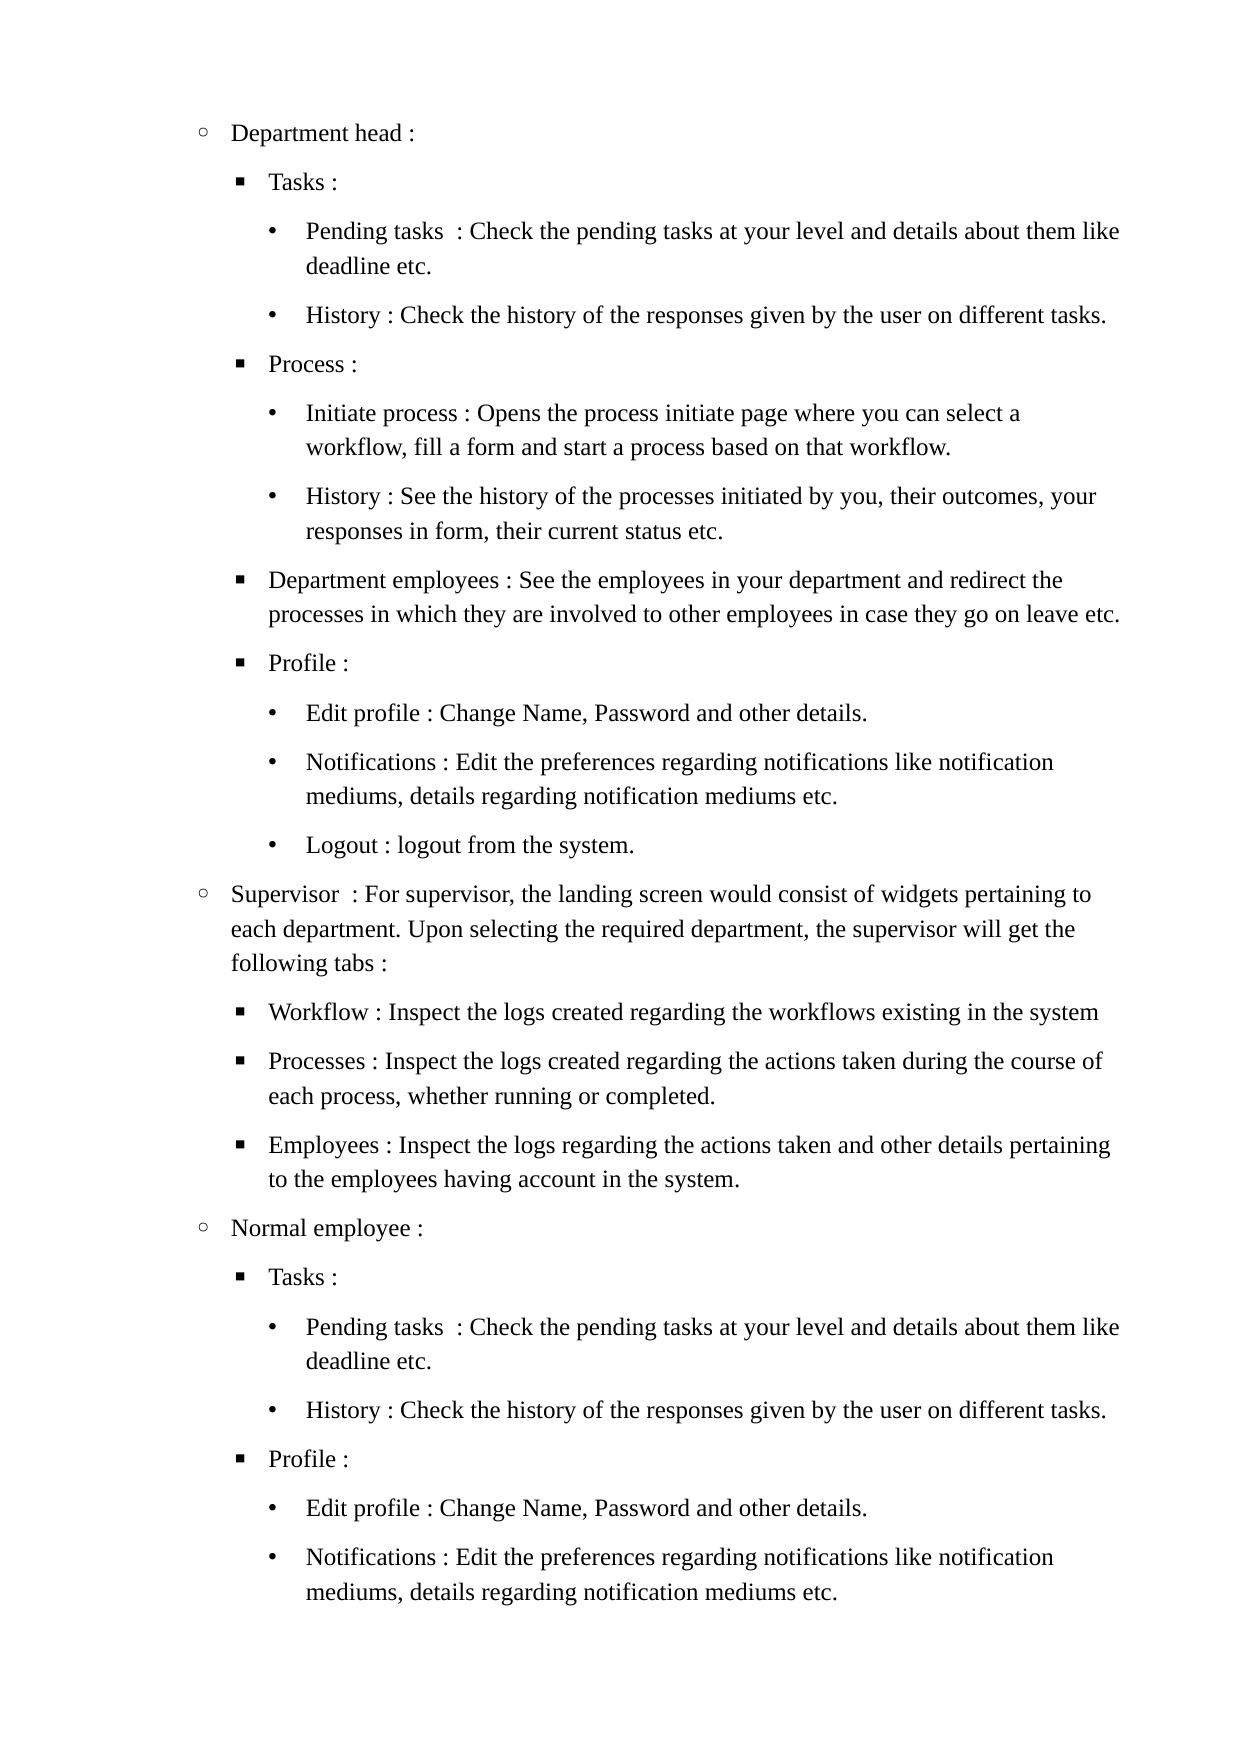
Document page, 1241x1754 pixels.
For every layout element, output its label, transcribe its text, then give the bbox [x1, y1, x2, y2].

list Profile : [231, 648, 1122, 677]
list Workflow : Inspect the logs created regarding the workflows existing in the system [231, 997, 1122, 1026]
list Supervisor : For supervisor, the landing screen would consist of widgets pertaining to each department. Upon selecting the required department, the supervisor will get the following tabs : [193, 879, 1122, 977]
list History : See the history of the processes initiated by you, their outcomes, your responses in form, their current status etc. [268, 481, 1122, 545]
list Department employees : See the employees in your department and redirect the processes in which they are involved to other employees in case they go on leave etc. [231, 565, 1122, 628]
list Edit profile : Change Name, Password and other details. [268, 1493, 1122, 1522]
list Process : [231, 349, 1122, 378]
list Normal employee : [193, 1213, 1122, 1242]
list History : Check the history of the responses given by the user on different tasks. [268, 1395, 1122, 1424]
list Pending tasks : Check the pending tasks at your level and details about them like deadline etc. [268, 1312, 1122, 1375]
list Employees : Inspect the logs regarding the actions taken and other details pertaining to the employees having account in the system. [231, 1130, 1122, 1193]
list Pending tasks : Check the pending tasks at your level and details about them like deadline etc. [268, 216, 1122, 279]
list Notifications : Edit the preferences regarding notifications like notification mediums, details regarding notification mediums etc. [268, 747, 1122, 810]
list Edit profile : Change Name, Password and other details. [268, 698, 1122, 726]
list History : Check the history of the responses given by the user on different tasks. [268, 300, 1122, 328]
list Notifications : Edit the preferences regarding notifications like notification mediums, details regarding notification mediums etc. [268, 1542, 1122, 1606]
list Tasks : [231, 167, 1122, 196]
list Department head : [193, 118, 1122, 147]
list Logout : logout from the system. [268, 830, 1122, 859]
list Initiate process : Opens the process initiate page where you can select a workflow, fill a form and start a process based on that workflow. [268, 398, 1122, 461]
list Tasks : [231, 1262, 1122, 1291]
list Processes : Inspect the logs created regarding the actions taken during the course of each process, whether running or completed. [231, 1046, 1122, 1109]
list Profile : [231, 1444, 1122, 1473]
